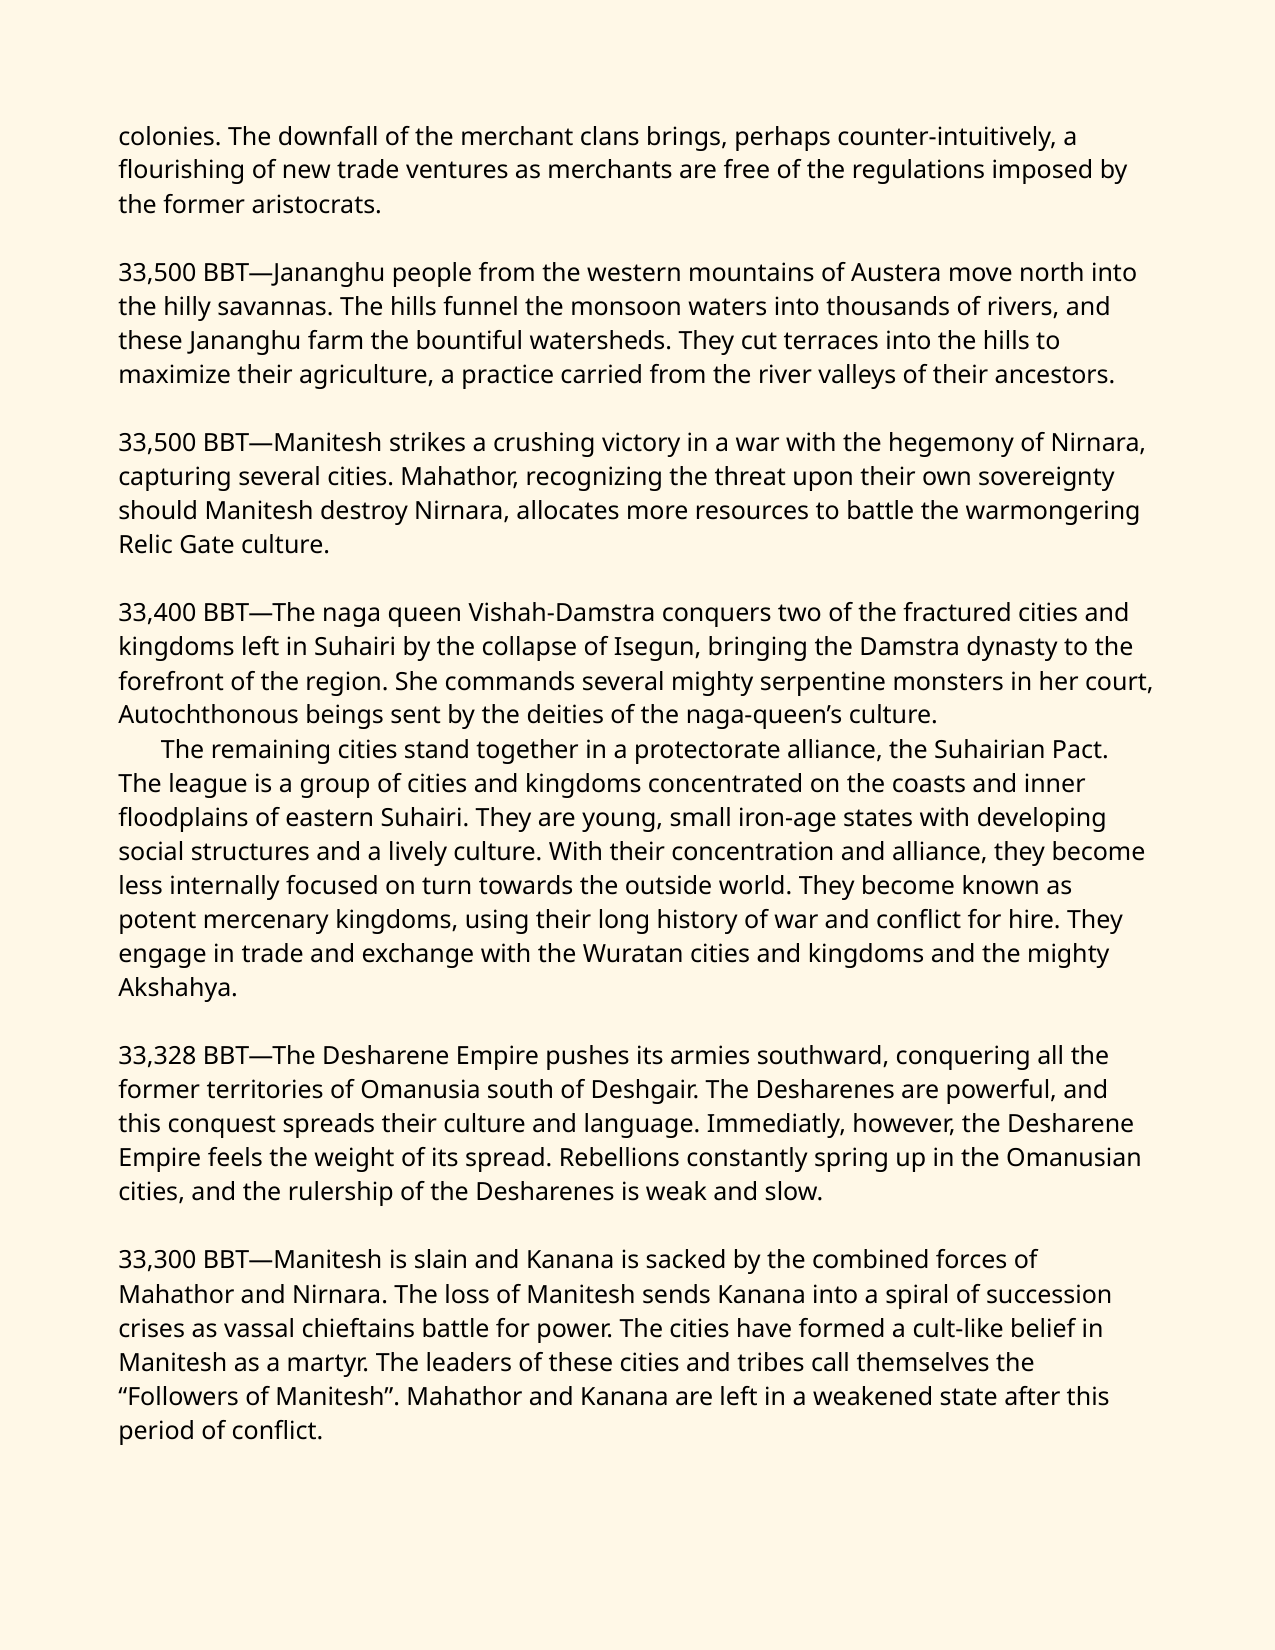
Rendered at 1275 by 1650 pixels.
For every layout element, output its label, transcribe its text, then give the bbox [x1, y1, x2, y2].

text 33,500 BBT—Manitesh strikes a crushing victory in a war with the hegemony of Nirnara, capturing several cities. Mahathor, recognizing the threat upon their own sovereignty should Manitesh destroy Nirnara, allocates more resources to battle the warmongering Relic Gate culture. [118, 425, 1157, 561]
text 33,500 BBT—Jananghu people from the western mountains of Austera move north into the hilly savannas. The hills funnel the monsoon waters into thousands of rivers, and these Jananghu farm the bountiful watersheds. They cut terraces into the hills to maximize their agriculture, a practice carried from the river valleys of their ancestors. [118, 254, 1157, 391]
text colonies. The downfall of the merchant clans brings, perhaps counter-intuitively, a flourishing of new trade ventures as merchants are free of the regulations imposed by the former aristocrats. [118, 118, 1157, 220]
text 33,400 BBT—The naga queen Vishah-Damstra conquers two of the fractured cities and kingdoms left in Suhairi by the collapse of Isegun, bringing the Damstra dynasty to the forefront of the region. She commands several mighty serpentine monsters in her court, Autochthonous beings sent by the deities of the naga-queen’s culture. [118, 595, 1157, 731]
text 33,300 BBT—Manitesh is slain and Kanana is sacked by the combined forces of Mahathor and Nirnara. The loss of Manitesh sends Kanana into a spiral of succession crises as vassal chieftains battle for power. The cities have formed a cult-like belief in Manitesh as a martyr. The leaders of these cities and tribes call themselves the “Followers of Manitesh”. Mahathor and Kanana are left in a weakened state after this period of conflict. [118, 1242, 1157, 1447]
text The remaining cities stand together in a protectorate alliance, the Suhairian Pact. The league is a group of cities and kingdoms concentrated on the coasts and inner floodplains of eastern Suhairi. They are young, small iron-age states with developing social structures and a lively culture. With their concentration and alliance, they become less internally focused on turn towards the outside world. They become known as potent mercenary kingdoms, using their long history of war and conflict for hire. They engage in trade and exchange with the Wuratan cities and kingdoms and the mighty Akshahya. [118, 731, 1157, 1004]
text 33,328 BBT—The Desharene Empire pushes its armies southward, conquering all the former territories of Omanusia south of Deshgair. The Desharenes are powerful, and this conquest spreads their culture and language. Immediatly, however, the Desharene Empire feels the weight of its spread. Rebellions constantly spring up in the Omanusian cities, and the rulership of the Desharenes is weak and slow. [118, 1038, 1157, 1208]
